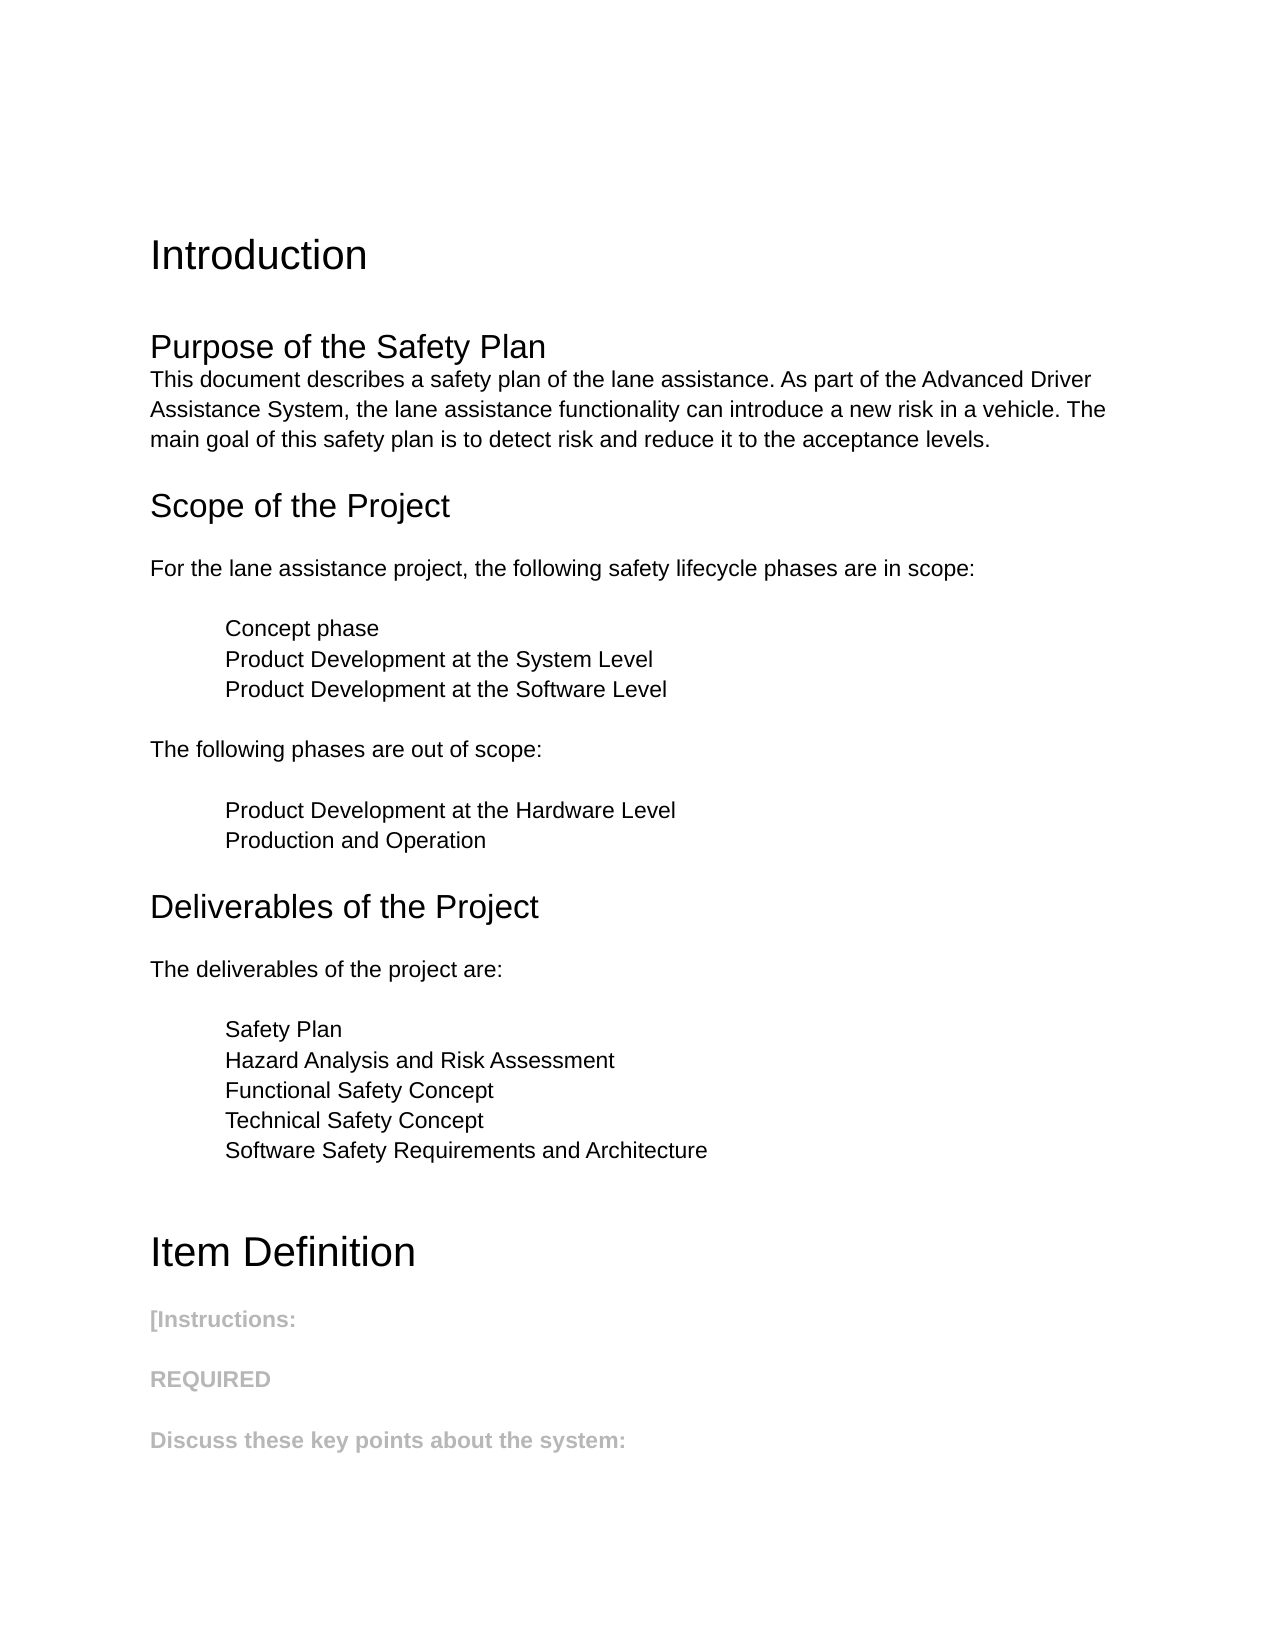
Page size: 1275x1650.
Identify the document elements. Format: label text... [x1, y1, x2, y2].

text The following phases are out of scope: [150, 736, 1125, 763]
text The deliverables of the project are: [150, 956, 1125, 982]
text Technical Safety Concept [150, 1107, 1125, 1133]
text Product Development at the System Level [150, 646, 1125, 672]
text Production and Operation [150, 827, 1125, 853]
text Concept phase [150, 615, 1125, 642]
text This document describes a safety plan of the lane assistance. As part of the Advanced Driver Assistance System, the lane assistance functionality can introduce a new risk in a vehicle. The main goal of this safety plan is to detect risk and reduce it to the acceptance levels. [150, 366, 1125, 452]
text Software Safety Requirements and Architecture [150, 1137, 1125, 1163]
text Safety Plan [150, 1016, 1125, 1043]
text For the lane assistance project, the following safety lifecycle phases are in scope: [150, 555, 1125, 581]
subtitle Deliverables of the Project [150, 887, 1125, 926]
text Product Development at the Software Level [150, 676, 1125, 702]
subtitle Scope of the Project [150, 486, 1125, 525]
text Hazard Analysis and Risk Assessment [150, 1047, 1125, 1073]
text Discuss these key points about the system: [150, 1427, 1125, 1453]
text REQUIRED [150, 1366, 1125, 1393]
subtitle Introduction [150, 230, 1125, 278]
subtitle Purpose of the Safety Plan [150, 327, 1125, 366]
text Product Development at the Hardware Level [150, 797, 1125, 823]
text [Instructions: [150, 1306, 1125, 1332]
text Functional Safety Concept [150, 1077, 1125, 1103]
subtitle Item Definition [150, 1228, 1125, 1276]
